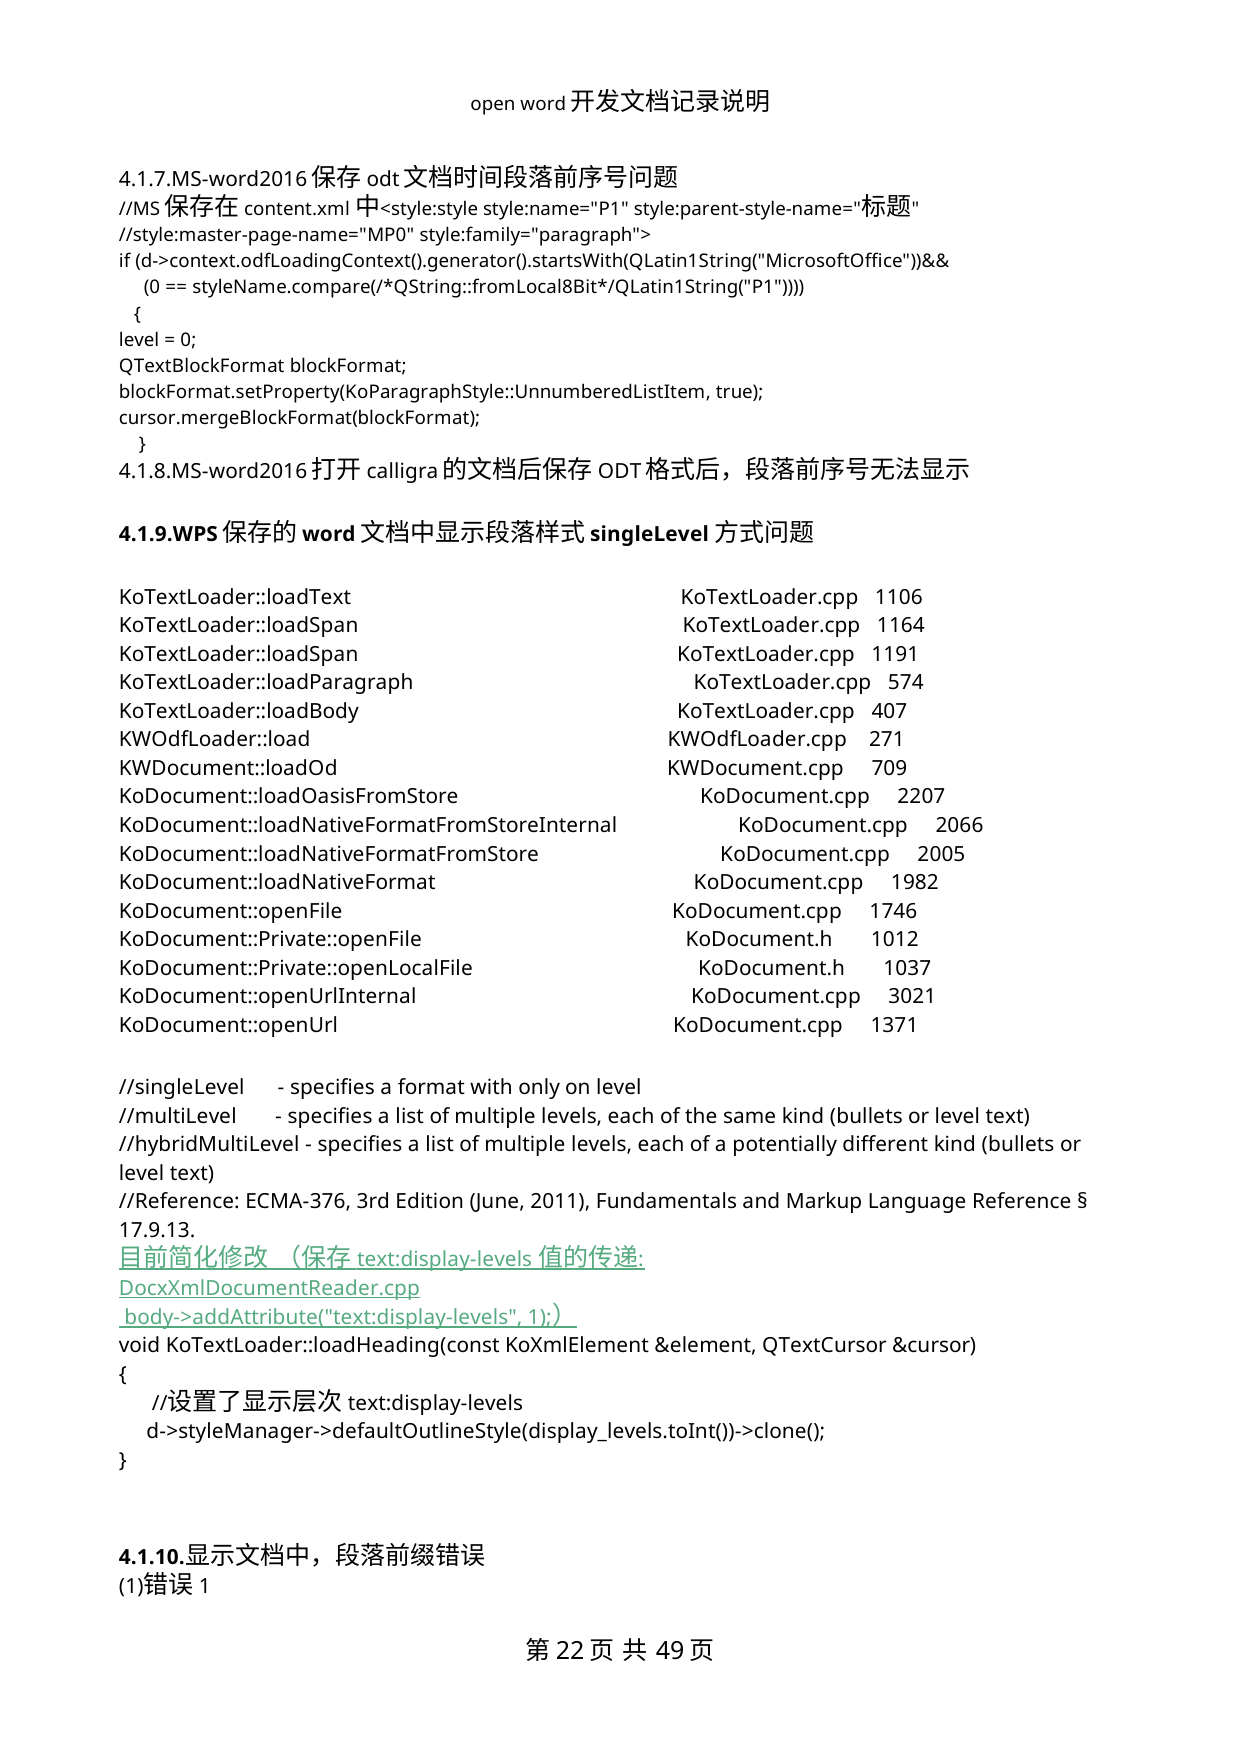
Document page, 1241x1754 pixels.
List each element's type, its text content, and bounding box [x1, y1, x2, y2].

subtitle MS-word2016打开calligra的文档后保存ODT格式后，段落前序号无法显示 [119, 456, 1121, 485]
text KoDocument::loadNativeFormat KoDocument.cpp 1982 [119, 867, 1121, 896]
text //hybridMultiLevel - specifies a list of multiple levels, each of a potentially different kind (bullets or level text) [119, 1129, 1121, 1186]
text //singleLevel - specifies a format with only on level [119, 1072, 1121, 1101]
text //multiLevel - specifies a list of multiple levels, each of the same kind (bullets or level text) [119, 1101, 1121, 1129]
text blockFormat.setProperty(KoParagraphStyle::UnnumberedListItem, true); [119, 377, 1121, 403]
text (1)错误1 [119, 1570, 1121, 1599]
text KoDocument::loadNativeFormatFromStore KoDocument.cpp 2005 [119, 838, 1121, 867]
text KoDocument::Private::openLocalFile KoDocument.h 1037 [119, 953, 1121, 981]
text void KoTextLoader::loadHeading(const KoXmlElement &element, QTextCursor &cursor) [119, 1330, 1121, 1359]
subtitle WPS保存的word文档中显示段落样式singleLevel 方式问题 [119, 519, 1121, 548]
text (0 == styleName.compare(/*QString::fromLocal8Bit*/QLatin1String("P1")))) [119, 273, 1121, 299]
text DocxXmlDocumentReader.cpp [119, 1273, 1121, 1301]
subtitle MS-word2016保存odt文档时间段落前序号问题 [119, 163, 1121, 192]
text KoDocument::Private::openFile KoDocument.h 1012 [119, 924, 1121, 953]
text KoDocument::loadNativeFormatFromStoreInternal KoDocument.cpp 2066 [119, 810, 1121, 838]
text body->addAttribute("text:display-levels", 1);） [119, 1301, 1121, 1330]
text //MS保存在content.xml 中<style:style style:name="P1" style:parent-style-name="标题" [119, 192, 1121, 221]
text KoTextLoader::loadBody KoTextLoader.cpp 407 [119, 696, 1121, 724]
text level = 0; [119, 325, 1121, 351]
text KoTextLoader::loadText KoTextLoader.cpp 1106 [119, 582, 1121, 610]
text KoDocument::loadOasisFromStore KoDocument.cpp 2207 [119, 781, 1121, 810]
text KoTextLoader::loadSpan KoTextLoader.cpp 1191 [119, 639, 1121, 667]
text KWDocument::loadOd KWDocument.cpp 709 [119, 753, 1121, 781]
subtitle 显示文档中，段落前缀错误 [119, 1541, 1121, 1570]
text KoDocument::openUrlInternal KoDocument.cpp 3021 [119, 981, 1121, 1010]
text } [119, 429, 1121, 456]
text KoDocument::openUrl KoDocument.cpp 1371 [119, 1010, 1121, 1038]
text { [119, 299, 1121, 325]
text KoDocument::openFile KoDocument.cpp 1746 [119, 896, 1121, 924]
text { [119, 1359, 1121, 1387]
text 目前简化修改 （保存text:display-levels 值的传递: [119, 1243, 1121, 1273]
text if (d->context.odfLoadingContext().generator().startsWith(QLatin1String("MicrosoftOffice"))&& [119, 247, 1121, 273]
text d->styleManager->defaultOutlineStyle(display_levels.toInt())->clone(); [119, 1416, 1121, 1445]
text //style:master-page-name="MP0" style:family="paragraph"> [119, 221, 1121, 247]
text KWOdfLoader::load KWOdfLoader.cpp 271 [119, 724, 1121, 753]
text KoTextLoader::loadParagraph KoTextLoader.cpp 574 [119, 667, 1121, 696]
text cursor.mergeBlockFormat(blockFormat); [119, 403, 1121, 429]
text } [119, 1445, 1121, 1473]
text QTextBlockFormat blockFormat; [119, 351, 1121, 377]
text KoTextLoader::loadSpan KoTextLoader.cpp 1164 [119, 610, 1121, 639]
text //Reference: ECMA-376, 3rd Edition (June, 2011), Fundamentals and Markup Language Reference § 17.9.13. [119, 1186, 1121, 1243]
text //设置了显示层次text:display-levels [119, 1387, 1121, 1416]
